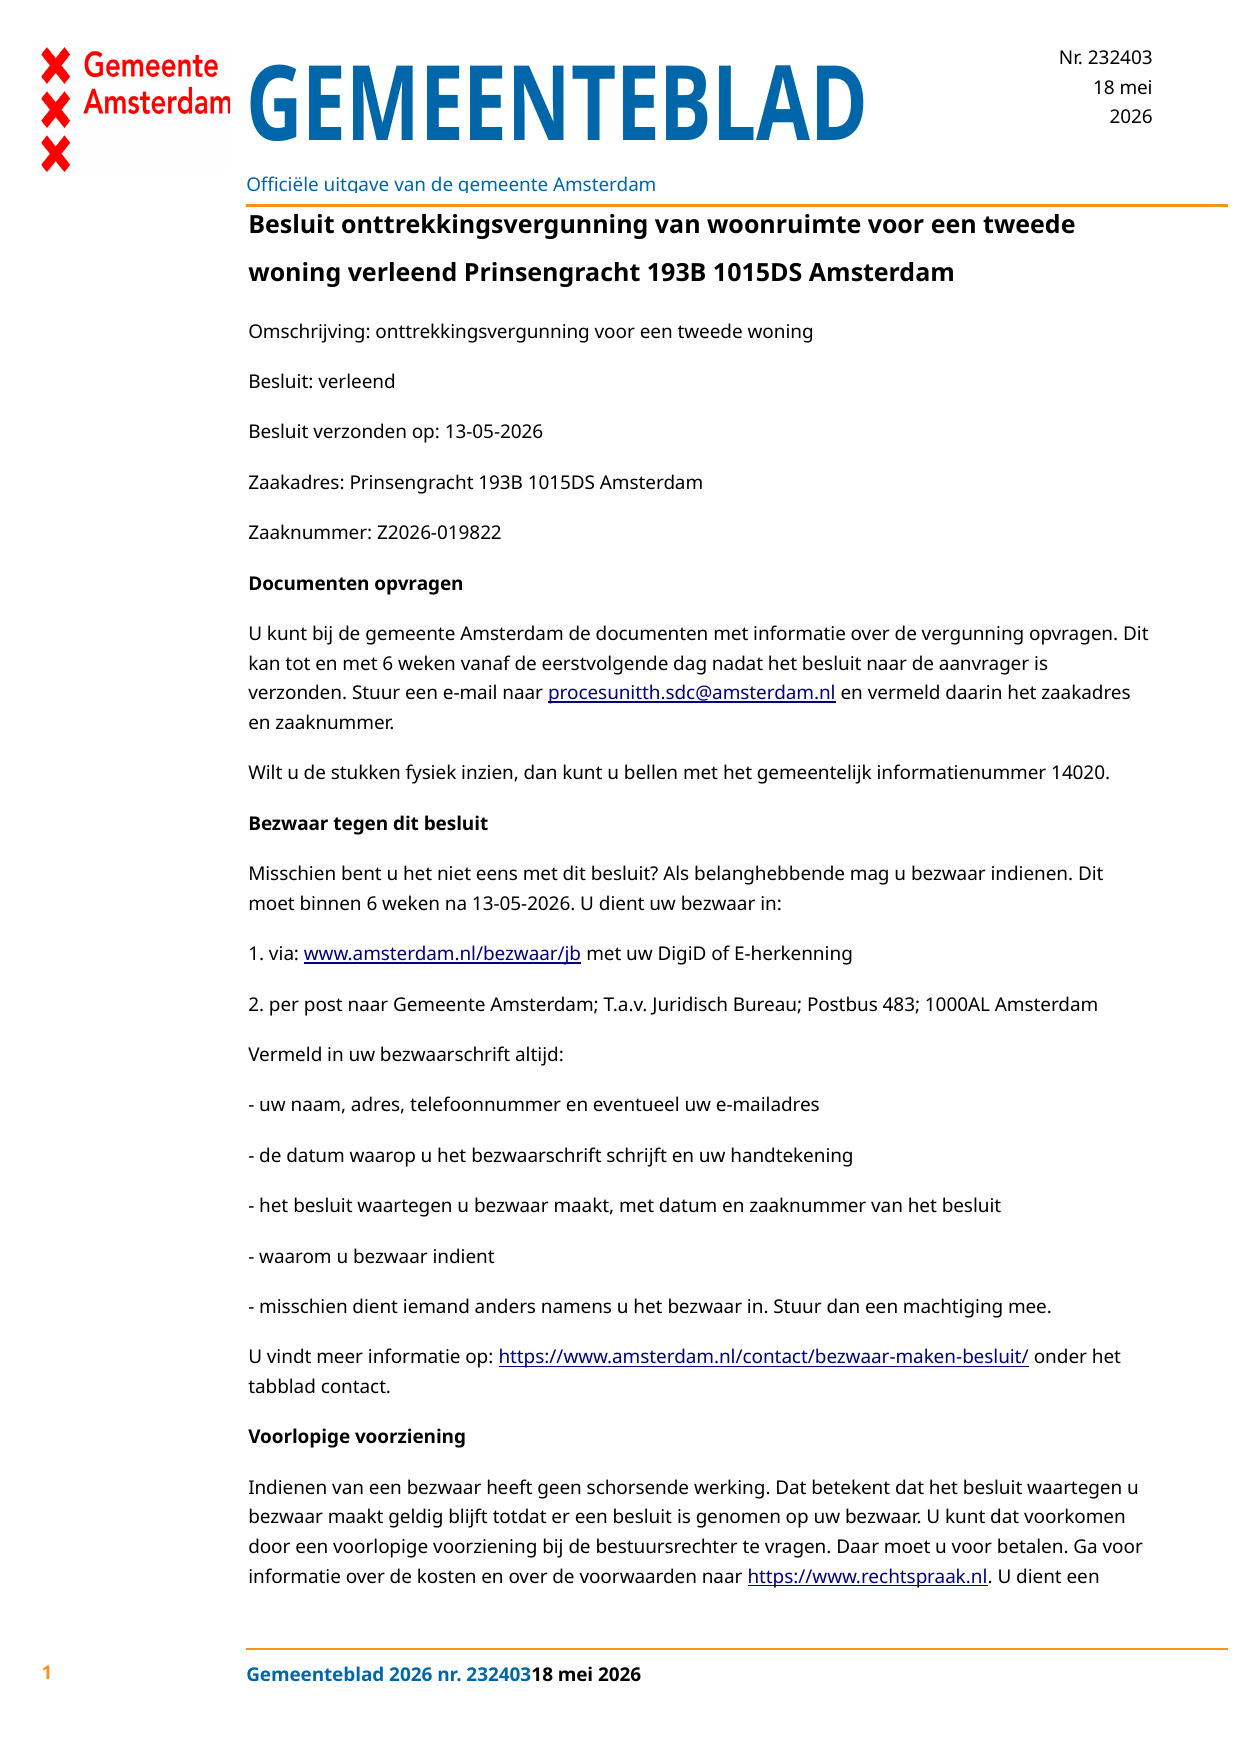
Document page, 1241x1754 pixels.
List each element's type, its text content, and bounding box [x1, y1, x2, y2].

text Vermeld in uw bezwaarschrift altijd: [248, 1041, 1152, 1067]
text Documenten opvragen [248, 570, 1152, 596]
text - misschien dient iemand anders namens u het bezwaar in. Stuur dan een machtiging mee. [248, 1293, 1152, 1319]
text Zaakadres: Prinsengracht 193B 1015DS Amsterdam [248, 469, 1152, 495]
text Besluit onttrekkingsvergunning van woonruimte voor een tweede woning verleend Prinsengracht 193B 1015DS Amsterdam [248, 207, 1152, 288]
text - de datum waarop u het bezwaarschrift schrijft en uw handtekening [248, 1142, 1152, 1168]
text 1. via: www.amsterdam.nl/bezwaar/jb met uw DigiD of E-herkenning [248, 940, 1152, 966]
text Misschien bent u het niet eens met dit besluit? Als belanghebbende mag u bezwaar indienen. Dit moet binnen 6 weken na 13-05-2026. U dient uw bezwaar in: [248, 860, 1152, 916]
text - het besluit waartegen u bezwaar maakt, met datum en zaaknummer van het besluit [248, 1192, 1152, 1218]
text Besluit verzonden op: 13-05-2026 [248, 419, 1152, 444]
text Wilt u de stukken fysiek inzien, dan kunt u bellen met het gemeentelijk informatienummer 14020. [248, 759, 1152, 785]
text Voorlopige voorziening [248, 1424, 1152, 1449]
text - uw naam, adres, telefoonnummer en eventueel uw e-mailadres [248, 1092, 1152, 1117]
text Omschrijving: onttrekkingsvergunning voor een tweede woning [248, 318, 1152, 344]
text - waarom u bezwaar indient [248, 1243, 1152, 1269]
text Indienen van een bezwaar heeft geen schorsende werking. Dat betekent dat het besluit waartegen u bezwaar maakt geldig blijft totdat er een besluit is genomen op uw bezwaar. U kunt dat voorkomen door een voorlopige voorziening bij de bestuursrechter te vragen. Daar moet u voor betalen. Ga voor informatie over de kosten en over de voorwaarden naar https://www.rechtspraak.nl. U dient een [248, 1474, 1152, 1589]
text 2. per post naar Gemeente Amsterdam; T.a.v. Juridisch Bureau; Postbus 483; 1000AL Amsterdam [248, 991, 1152, 1017]
text Besluit: verleend [248, 368, 1152, 394]
text Zaaknummer: Z2026-019822 [248, 519, 1152, 545]
text U kunt bij de gemeente Amsterdam de documenten met informatie over de vergunning opvragen. Dit kan tot en met 6 weken vanaf de eerstvolgende dag nadat het besluit naar de aanvrager is verzonden. Stuur een e-mail naar procesunitth.sdc@amsterdam.nl en vermeld daarin het zaakadres en zaaknummer. [248, 620, 1152, 735]
text U vindt meer informatie op: https://www.amsterdam.nl/contact/bezwaar-maken-besluit/ onder het tabblad contact. [248, 1344, 1152, 1399]
picture [41, 47, 231, 172]
text Bezwaar tegen dit besluit [248, 810, 1152, 836]
